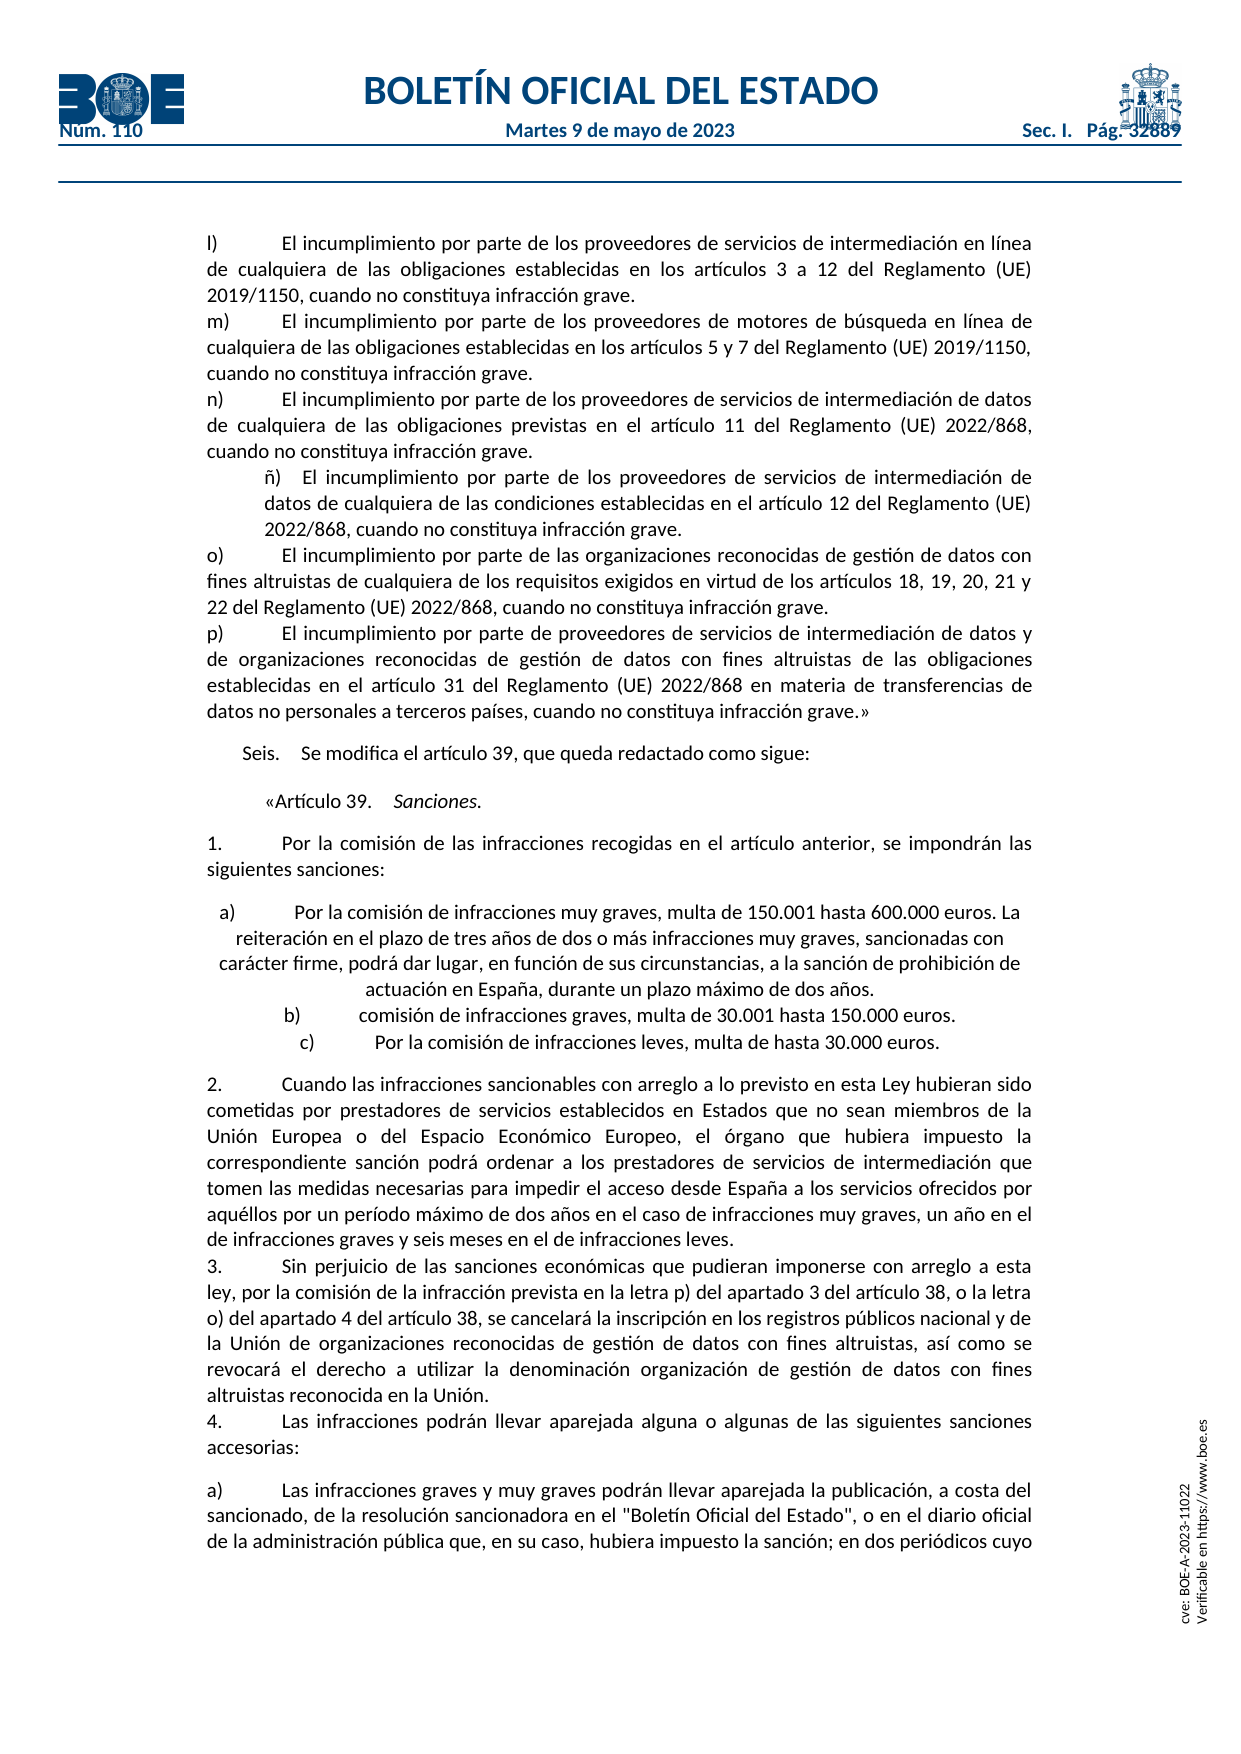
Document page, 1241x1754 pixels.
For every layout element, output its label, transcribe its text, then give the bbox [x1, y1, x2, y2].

list El incumplimiento por parte de los proveedores de servicios de intermediación en línea de cualquiera de las obligaciones establecidas en los artículos 3 a 12 del Reglamento (UE) 2019/1150, cuando no constituya infracción grave. [207, 230, 1034, 307]
list Las infracciones podrán llevar aparejada alguna o algunas de las siguientes sanciones accesorias: [207, 1408, 1034, 1460]
list El incumplimiento por parte de los proveedores de servicios de intermediación de datos de cualquiera de las obligaciones previstas en el artículo 11 del Reglamento (UE) 2022/868, cuando no constituya infracción grave. [207, 386, 1034, 463]
text ñ) El incumplimiento por parte de los proveedores de servicios de intermediación de datos de cualquiera de las condiciones establecidas en el artículo 12 del Reglamento (UE) 2022/868, cuando no constituya infracción grave. [264, 464, 1034, 541]
list Sin perjuicio de las sanciones económicas que pudieran imponerse con arreglo a esta ley, por la comisión de la infracción prevista en la letra p) del apartado 3 del artículo 38, o la letra o) del apartado 4 del artículo 38, se cancelará la inscripción en los registros públicos nacional y de la Unión de organizaciones reconocidas de gestión de datos con fines altruistas, así como se revocará el derecho a utilizar la denominación organización de gestión de datos con fines altruistas reconocida en la Unión. [207, 1253, 1034, 1408]
list comisión de infracciones graves, multa de 30.001 hasta 150.000 euros. [207, 1003, 1034, 1028]
list El incumplimiento por parte de proveedores de servicios de intermediación de datos y de organizaciones reconocidas de gestión de datos con fines altruistas de las obligaciones establecidas en el artículo 31 del Reglamento (UE) 2022/868 en materia de transferencias de datos no personales a terceros países, cuando no constituya infracción grave.» [207, 620, 1034, 723]
text «Artículo 39. Sanciones. [264, 788, 1034, 814]
list El incumplimiento por parte de las organizaciones reconocidas de gestión de datos con fines altruistas de cualquiera de los requisitos exigidos en virtud de los artículos 18, 19, 20, 21 y 22 del Reglamento (UE) 2022/868, cuando no constituya infracción grave. [207, 542, 1034, 619]
list Por la comisión de infracciones leves, multa de hasta 30.000 euros. [207, 1029, 1034, 1055]
list El incumplimiento por parte de los proveedores de motores de búsqueda en línea de cualquiera de las obligaciones establecidas en los artículos 5 y 7 del Reglamento (UE) 2019/1150, cuando no constituya infracción grave. [207, 308, 1034, 385]
list Cuando las infracciones sancionables con arreglo a lo previsto en esta Ley hubieran sido cometidas por prestadores de servicios establecidos en Estados que no sean miembros de la Unión Europea o del Espacio Económico Europeo, el órgano que hubiera impuesto la correspondiente sanción podrá ordenar a los prestadores de servicios de intermediación que tomen las medidas necesarias para impedir el acceso desde España a los servicios ofrecidos por aquéllos por un período máximo de dos años en el caso de infracciones muy graves, un año en el de infracciones graves y seis meses en el de infracciones leves. [207, 1072, 1034, 1252]
list Por la comisión de infracciones muy graves, multa de 150.001 hasta 600.000 euros. La reiteración en el plazo de tres años de dos o más infracciones muy graves, sancionadas con carácter firme, podrá dar lugar, en función de sus circunstancias, a la sanción de prohibición de actuación en España, durante un plazo máximo de dos años. [207, 899, 1034, 1002]
list Por la comisión de las infracciones recogidas en el artículo anterior, se impondrán las siguientes sanciones: [207, 831, 1034, 882]
list Las infracciones graves y muy graves podrán llevar aparejada la publicación, a costa del sancionado, de la resolución sancionadora en el "Boletín Oficial del Estado", o en el diario oficial de la administración pública que, en su caso, hubiera impuesto la sanción; en dos periódicos cuyo [207, 1477, 1034, 1554]
text Seis. Se modifica el artículo 39, que queda redactado como sigue: [242, 740, 1034, 766]
